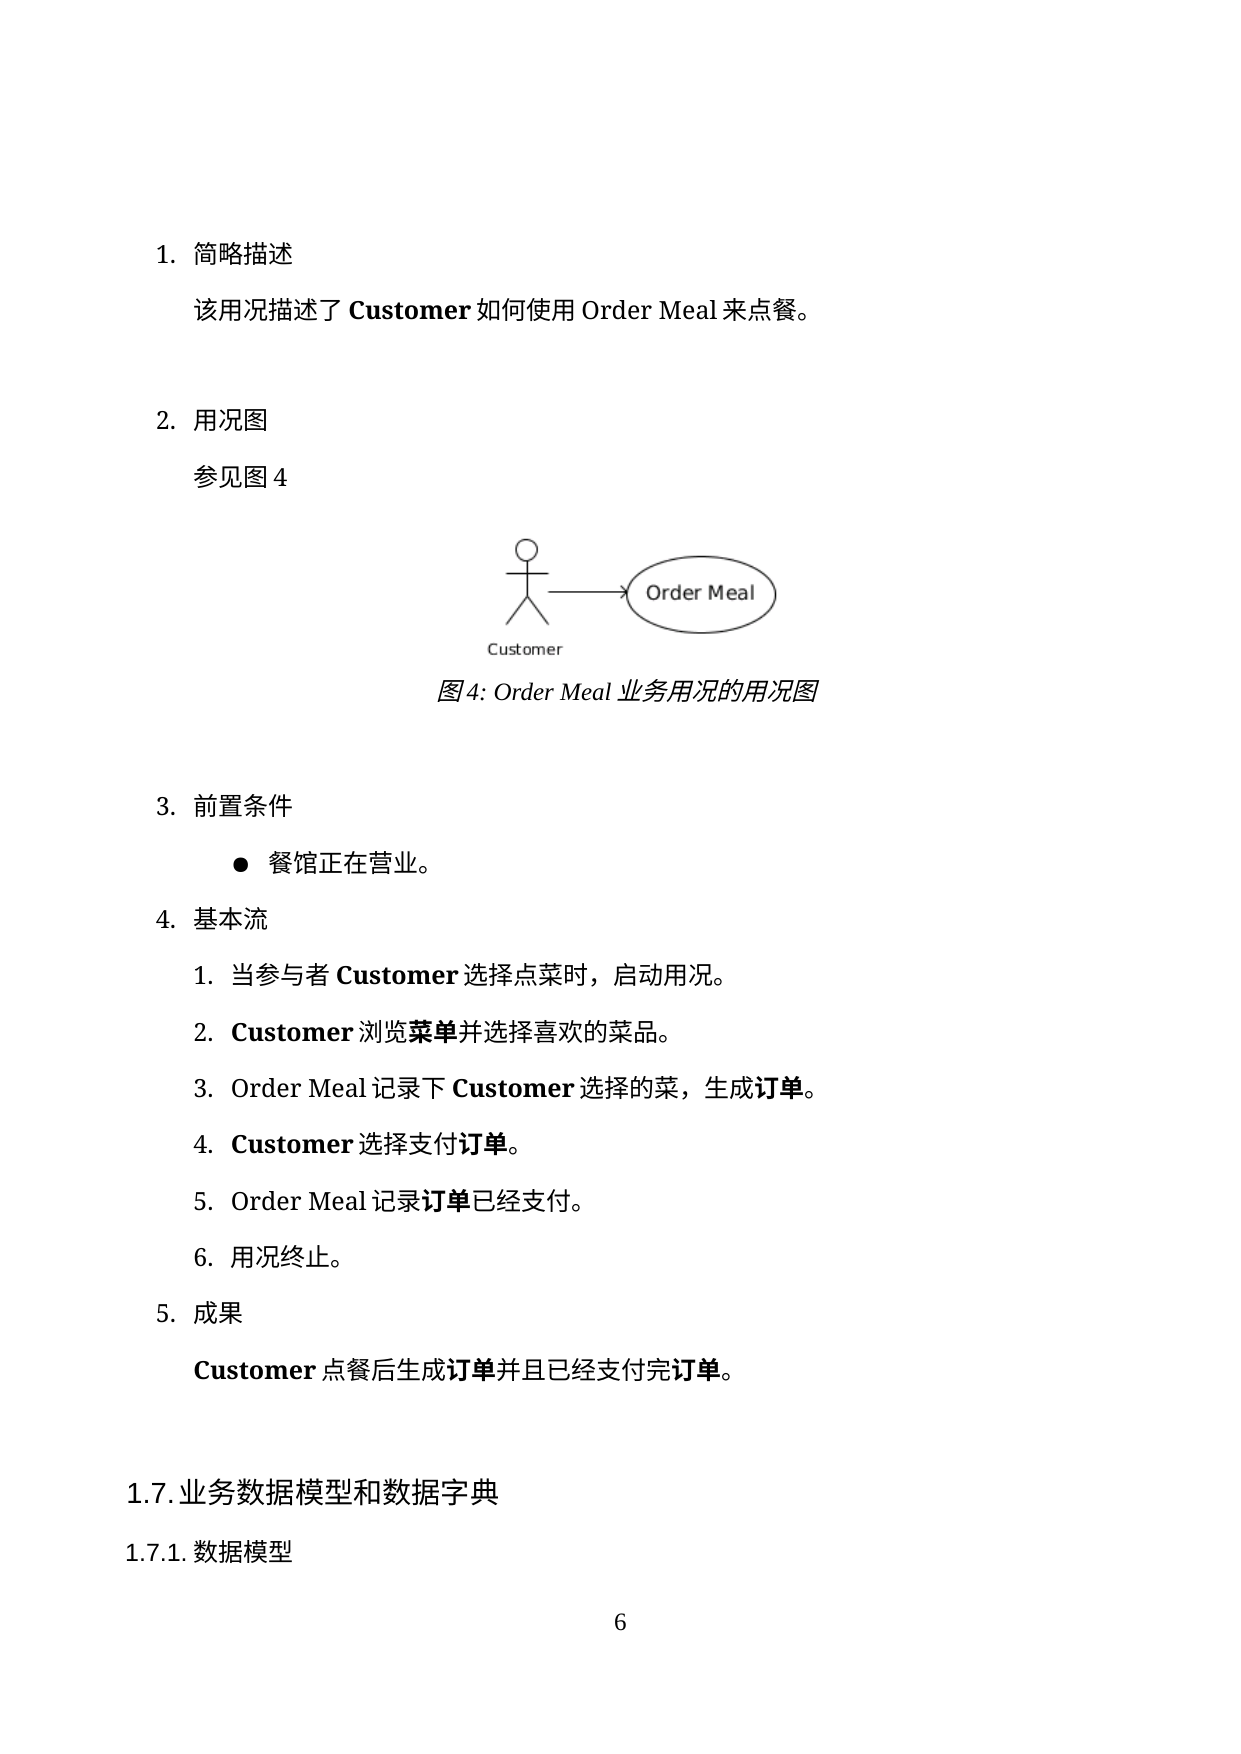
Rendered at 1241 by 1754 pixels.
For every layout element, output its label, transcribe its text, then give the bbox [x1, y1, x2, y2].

list 该用况描述了Customer如何使用Order Meal来点餐。 [156, 291, 1122, 327]
subtitle 业务数据模型和数据字典 [118, 1470, 1122, 1512]
list 成果 [156, 1294, 1122, 1330]
list 餐馆正在营业。 [231, 843, 1122, 879]
list 基本流 [156, 899, 1122, 936]
list Customer选择支付订单。 [193, 1125, 1122, 1161]
list Order Meal记录订单已经支付。 [193, 1181, 1122, 1217]
list Customer浏览菜单并选择喜欢的菜品。 [193, 1012, 1122, 1048]
list 参见图4 [156, 457, 1122, 493]
list 简略描述 [156, 234, 1122, 271]
list 前置条件 [156, 787, 1122, 823]
list 当参与者Customer选择点菜时，启动用况。 [193, 956, 1122, 992]
list Customer点餐后生成订单并且已经支付完订单。 [156, 1350, 1122, 1386]
list 用况图 [156, 401, 1122, 437]
list 用况终止。 [193, 1237, 1122, 1274]
list 图 4: Order Meal业务用况的用况图 [436, 672, 842, 707]
picture [482, 526, 795, 672]
list Order Meal记录下Customer选择的菜，生成订单。 [193, 1068, 1122, 1105]
subtitle 数据模型 [118, 1533, 1122, 1569]
